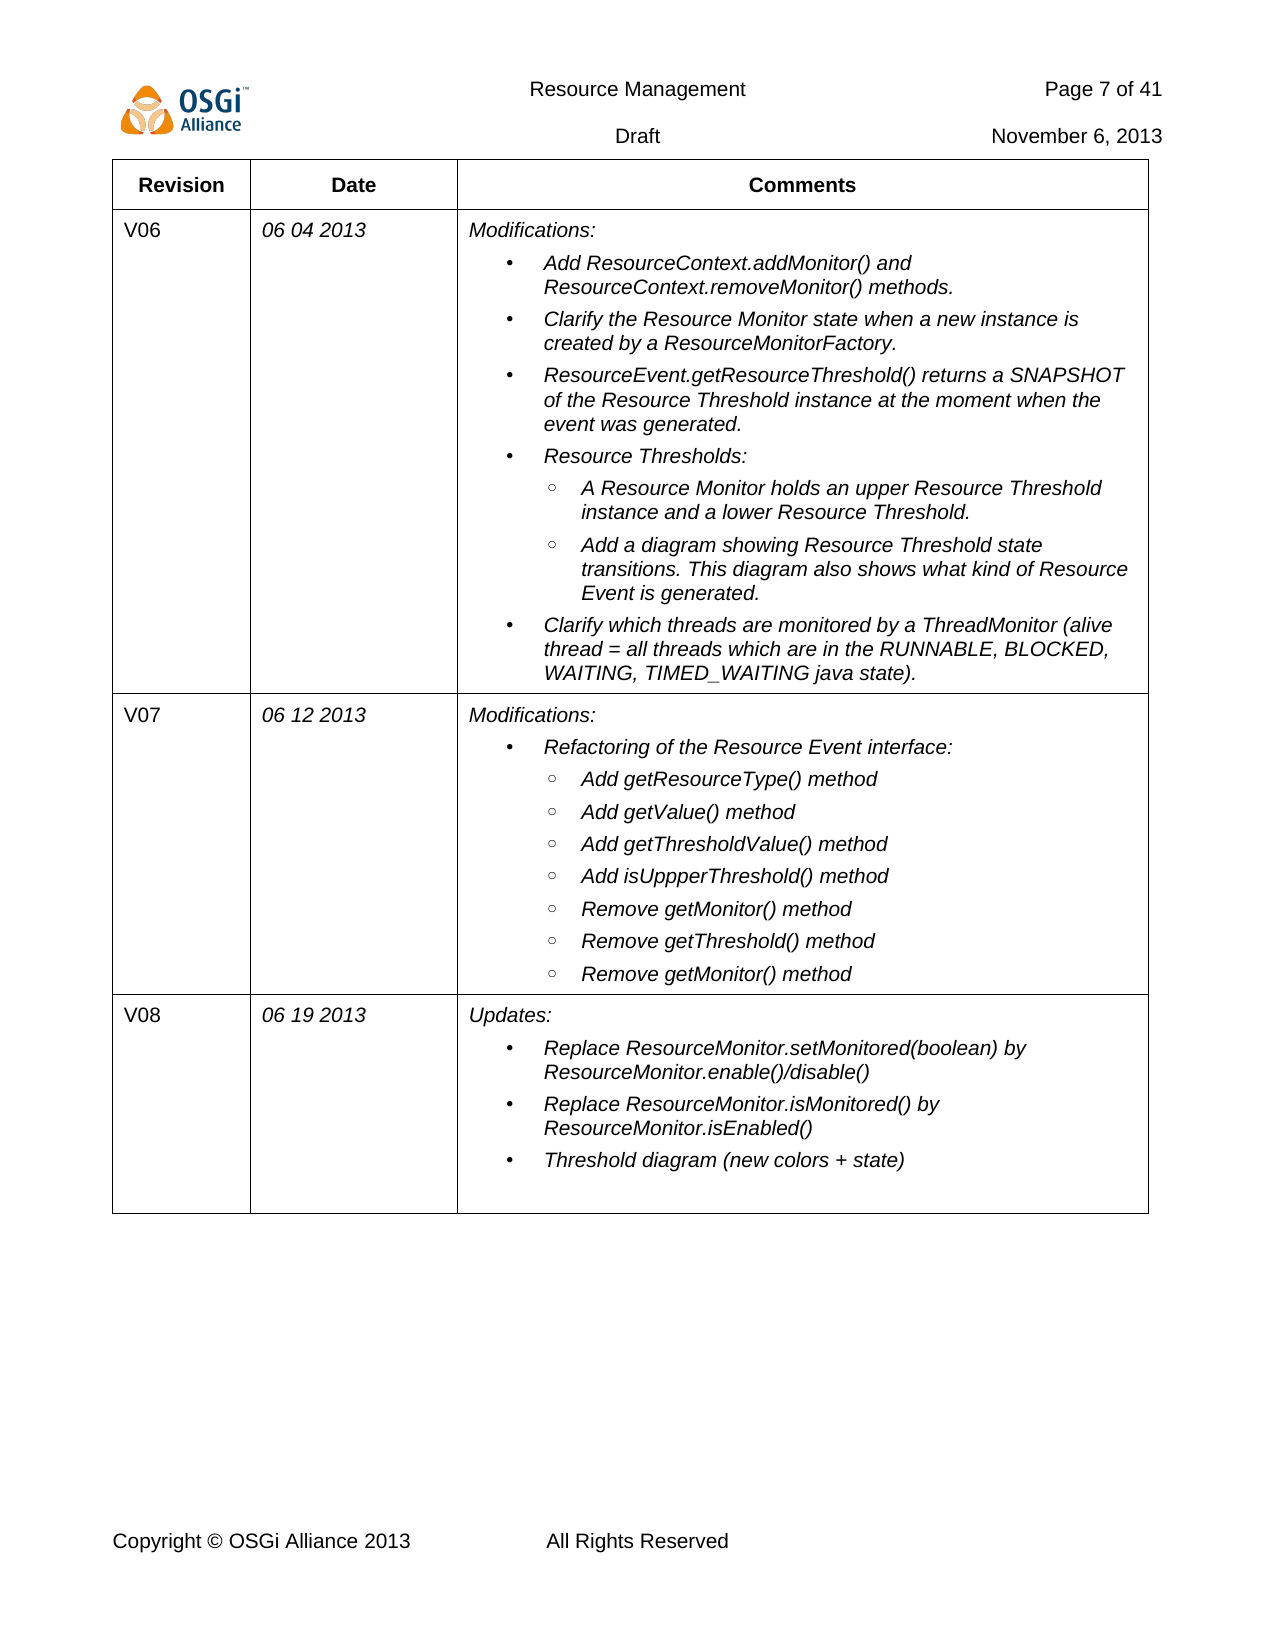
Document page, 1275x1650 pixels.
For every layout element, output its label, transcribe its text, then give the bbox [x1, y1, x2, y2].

table_cell Updates: Replace ResourceMonitor.setMonitored(boolean) by ResourceMonitor.enable()/disable() Replace ResourceMonitor.isMonitored() by ResourceMonitor.isEnabled() Threshold diagram (new colors + state) [458, 995, 1148, 1213]
table_cell 06 19 2013 [251, 995, 457, 1213]
table_cell Modifications: Refactoring of the Resource Event interface: Add getResourceType() method Add getValue() method Add getThresholdValue() method Add isUppperThreshold() method Remove getMonitor() method Remove getThreshold() method Remove getMonitor() method [458, 694, 1148, 994]
table_header Date [251, 160, 457, 209]
table_header Revision [113, 160, 250, 209]
table_cell 06 04 2013 [251, 210, 457, 693]
picture [113, 78, 257, 142]
table_header Comments [458, 160, 1148, 209]
table_cell V08 [113, 995, 250, 1213]
table_cell V06 [113, 210, 250, 693]
table_cell Modifications: Add ResourceContext.addMonitor() and ResourceContext.removeMonitor() methods. Clarify the Resource Monitor state when a new instance is created by a ResourceMonitorFactory. ResourceEvent.getResourceThreshold() returns a SNAPSHOT of the Resource Threshold instance at the moment when the event was generated. Resource Thresholds: A Resource Monitor holds an upper Resource Threshold instance and a lower Resource Threshold. Add a diagram showing Resource Threshold state transitions. This diagram also shows what kind of Resource Event is generated. Clarify which threads are monitored by a ThreadMonitor (alive thread = all threads which are in the RUNNABLE, BLOCKED, WAITING, TIMED_WAITING java state). [458, 210, 1148, 693]
table_cell V07 [113, 694, 250, 994]
table_cell 06 12 2013 [251, 694, 457, 994]
